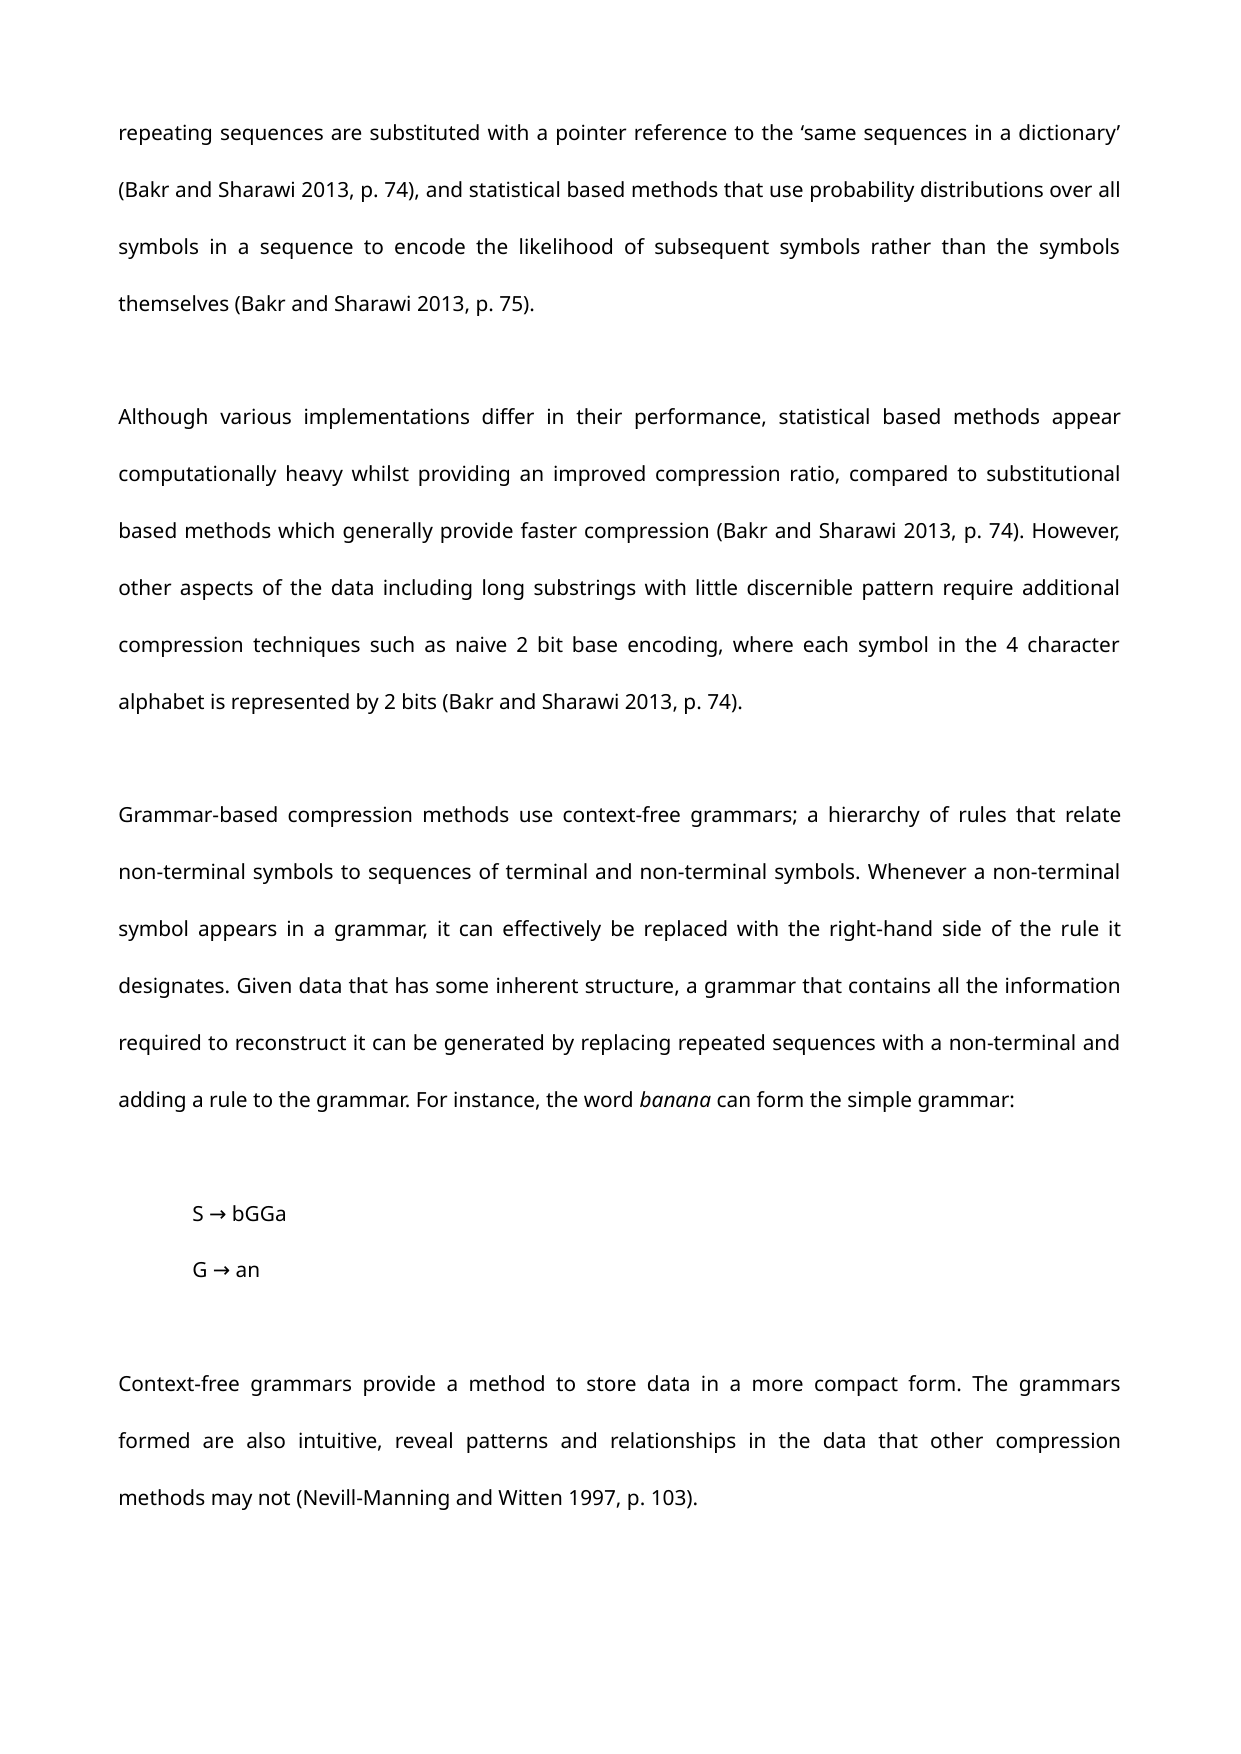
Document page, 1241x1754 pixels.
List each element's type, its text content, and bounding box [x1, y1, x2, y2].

text G → an [118, 1256, 1122, 1284]
text Context-free grammars provide a method to store data in a more compact form. The grammars formed are also intuitive, reveal patterns and relationships in the data that other compression methods may not (Nevill-Manning and Witten 1997, p. 103). [118, 1369, 1122, 1512]
text S → bGGa [118, 1199, 1122, 1227]
text Although various implementations differ in their performance, statistical based methods appear computationally heavy whilst providing an improved compression ratio, compared to substitutional based methods which generally provide faster compression (Bakr and Sharawi 2013, p. 74). However, other aspects of the data including long substrings with little discernible pattern require additional compression techniques such as naive 2 bit base encoding, where each symbol in the 4 character alphabet is represented by 2 bits (Bakr and Sharawi 2013, p. 74). [118, 402, 1122, 715]
text repeating sequences are substituted with a pointer reference to the ‘same sequences in a dictionary’ (Bakr and Sharawi 2013, p. 74), and statistical based methods that use probability distributions over all symbols in a sequence to encode the likelihood of subsequent symbols rather than the symbols themselves (Bakr and Sharawi 2013, p. 75). [118, 118, 1122, 317]
text Grammar-based compression methods use context-free grammars; a hierarchy of rules that relate non-terminal symbols to sequences of terminal and non-terminal symbols. Whenever a non-terminal symbol appears in a grammar, it can effectively be replaced with the right-hand side of the rule it designates. Given data that has some inherent structure, a grammar that contains all the information required to reconstruct it can be generated by replacing repeated sequences with a non-terminal and adding a rule to the grammar. For instance, the word banana can form the simple grammar: [118, 801, 1122, 1113]
